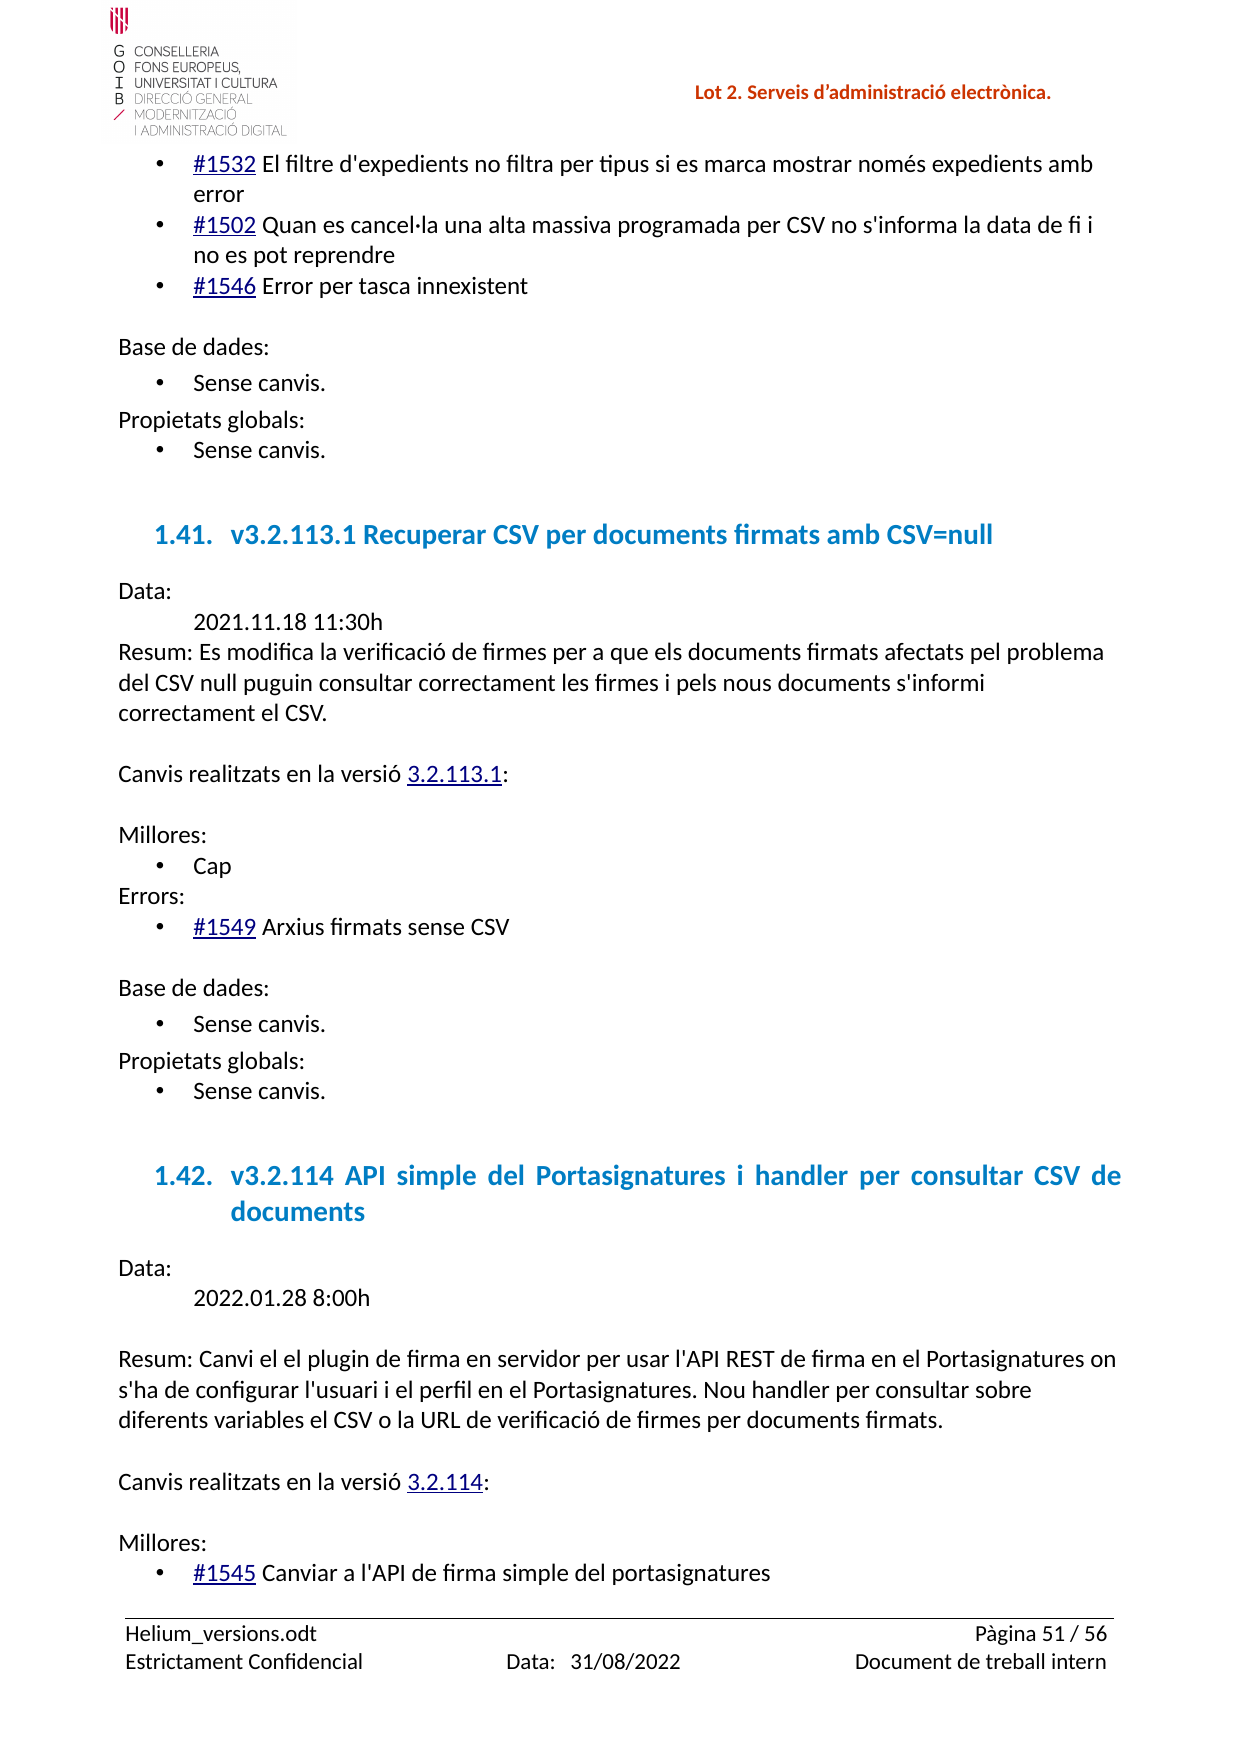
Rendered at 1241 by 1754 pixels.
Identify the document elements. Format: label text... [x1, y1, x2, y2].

text Data: [118, 575, 1122, 606]
text Propietats globals: [118, 1045, 1122, 1075]
text Millores: [118, 819, 1122, 850]
text Base de dades: [118, 331, 1122, 361]
subtitle v3.2.113.1 Recuperar CSV per documents firmats amb CSV=null [153, 516, 1122, 552]
list Sense canvis. [156, 434, 1122, 465]
text 2022.01.28 8:00h [118, 1282, 1122, 1313]
list #1502 Quan es cancel·la una alta massiva programada per CSV no s'informa la data de fi i no es pot reprendre [156, 209, 1122, 270]
picture [100, 0, 297, 144]
text Propietats globals: [118, 404, 1122, 434]
list #1532 El filtre d'expedients no filtra per tipus si es marca mostrar només expedients amb error [156, 148, 1122, 209]
text Canvis realitzats en la versió 3.2.114: [118, 1466, 1122, 1496]
list #1545 Canviar a l'API de firma simple del portasignatures [156, 1557, 1122, 1588]
list Sense canvis. [156, 367, 1122, 398]
list Sense canvis. [156, 1075, 1122, 1106]
text Resum: Es modifica la verificació de firmes per a que els documents firmats afectats pel problema del CSV null puguin consultar correctament les firmes i pels nous documents s'informi correctament el CSV. [118, 636, 1122, 728]
text Millores: [118, 1527, 1122, 1557]
subtitle v3.2.114 API simple del Portasignatures i handler per consultar CSV de documents [153, 1157, 1122, 1228]
list Cap [156, 850, 1122, 880]
list #1549 Arxius firmats sense CSV [156, 911, 1122, 941]
text 2021.11.18 11:30h [118, 606, 1122, 636]
list Sense canvis. [156, 1008, 1122, 1039]
list #1546 Error per tasca innexistent [156, 270, 1122, 300]
text Canvis realitzats en la versió 3.2.113.1: [118, 758, 1122, 789]
text Base de dades: [118, 972, 1122, 1002]
text Data: [118, 1252, 1122, 1282]
text Errors: [118, 880, 1122, 911]
text Resum: Canvi el el plugin de firma en servidor per usar l'API REST de firma en el Portasignatures on s'ha de configurar l'usuari i el perfil en el Portasignatures. Nou handler per consultar sobre diferents variables el CSV o la URL de verificació de firmes per documents firmats. [118, 1343, 1122, 1435]
